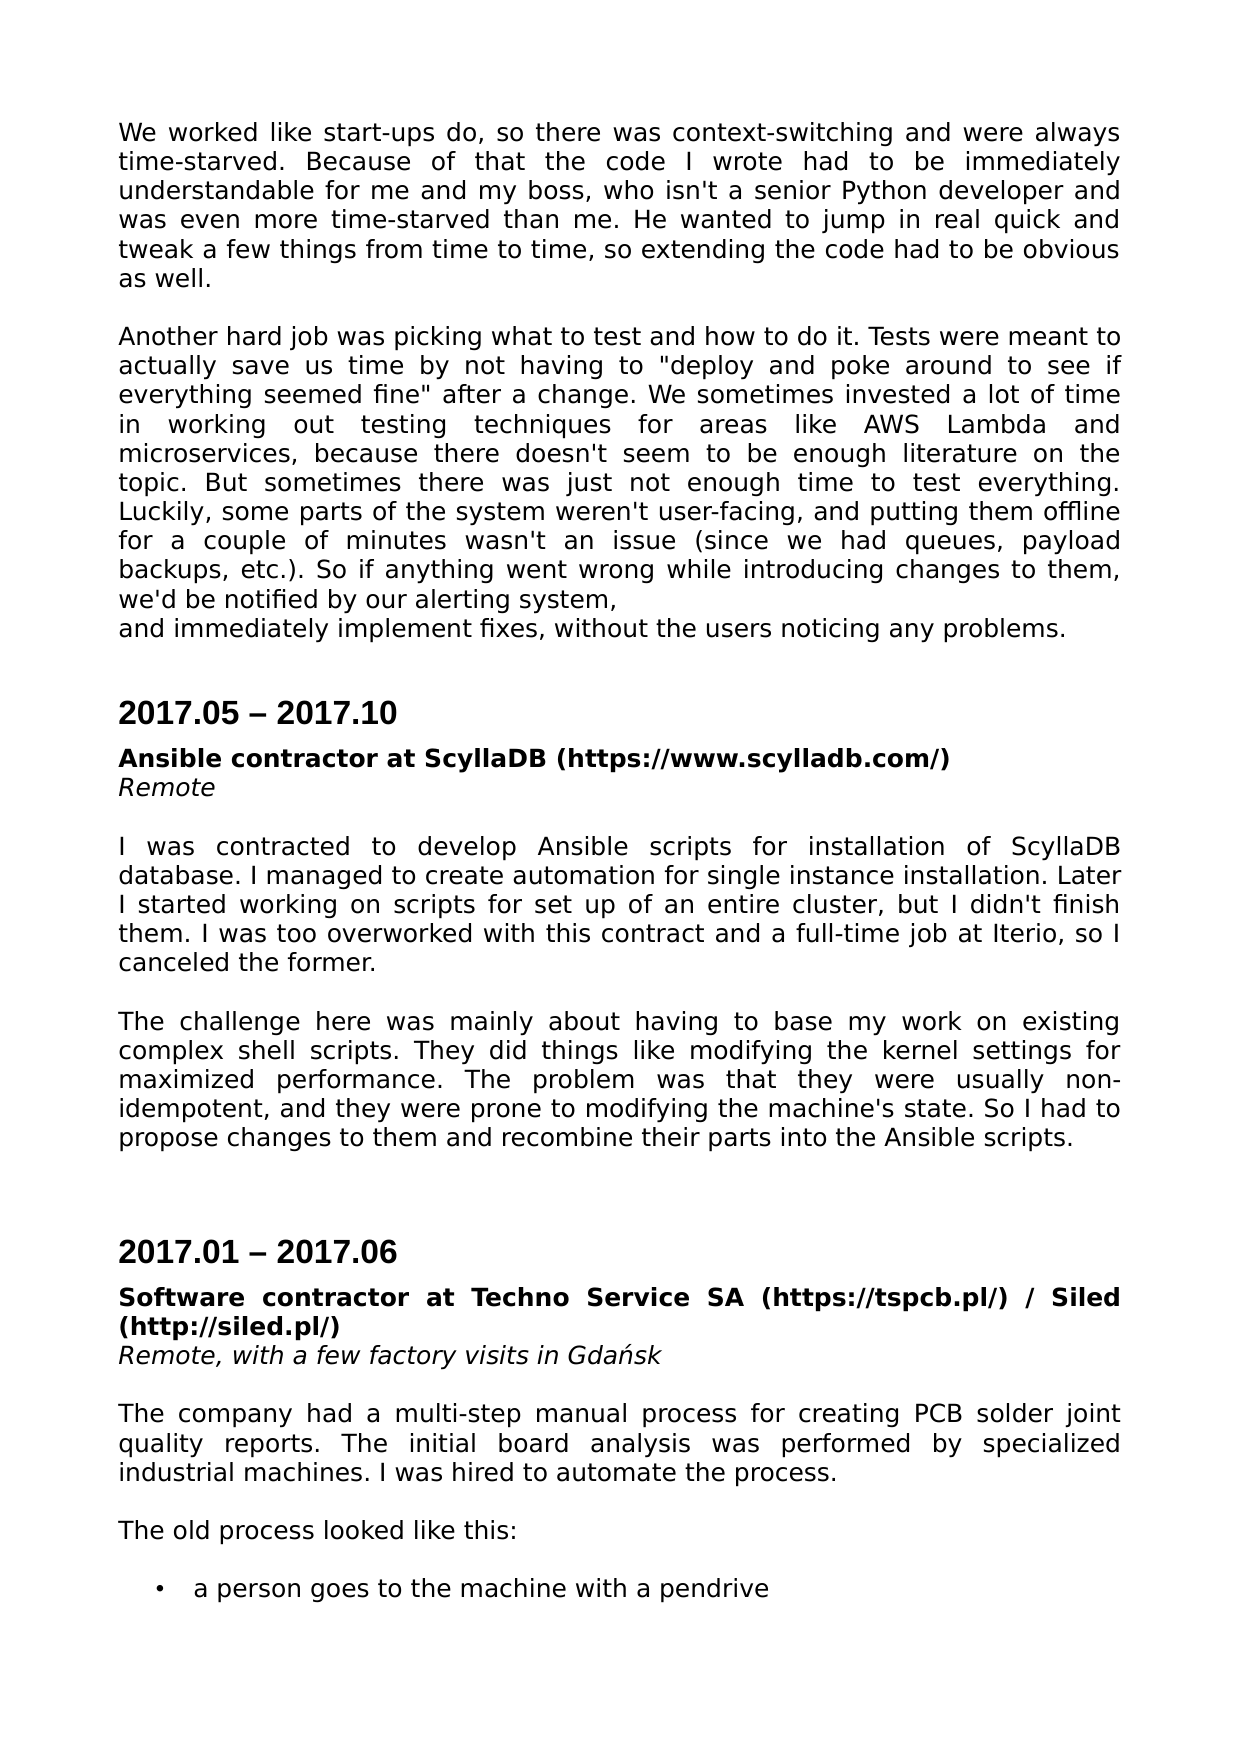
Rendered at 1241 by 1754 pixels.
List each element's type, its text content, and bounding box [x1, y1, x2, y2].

text Software contractor at Techno Service SA (https://tspcb.pl/) / Siled (http://siled.pl/) [118, 1283, 1122, 1341]
subtitle 2017.01 – 2017.06 [118, 1232, 1122, 1270]
text Remote, with a few factory visits in Gdańsk [118, 1341, 1122, 1370]
text The old process looked like this: [118, 1516, 1122, 1545]
subtitle 2017.05 – 2017.10 [118, 693, 1122, 732]
text The company had a multi-step manual process for creating PCB solder joint quality reports. The initial board analysis was performed by specialized industrial machines. I was hired to automate the process. [118, 1399, 1122, 1487]
text and immediately implement fixes, without the users noticing any problems. [118, 614, 1122, 643]
text We worked like start-ups do, so there was context-switching and were always time-starved. Because of that the code I wrote had to be immediately understandable for me and my boss, who isn't a senior Python developer and was even more time-starved than me. He wanted to jump in real quick and tweak a few things from time to time, so extending the code had to be obvious as well. [118, 118, 1122, 293]
text Another hard job was picking what to test and how to do it. Tests were meant to actually save us time by not having to "deploy and poke around to see if everything seemed fine" after a change. We sometimes invested a lot of time in working out testing techniques for areas like AWS Lambda and microservices, because there doesn't seem to be enough literature on the topic. But sometimes there was just not enough time to test everything. Luckily, some parts of the system weren't user-facing, and putting them offline for a couple of minutes wasn't an issue (since we had queues, payload backups, etc.). So if anything went wrong while introducing changes to them, we'd be notified by our alerting system, [118, 322, 1122, 614]
text Remote [118, 773, 1122, 803]
text I was contracted to develop Ansible scripts for installation of ScyllaDB database. I managed to create automation for single instance installation. Later I started working on scripts for set up of an entire cluster, but I didn't finish them. I was too overworked with this contract and a full-time job at Iterio, so I canceled the former. [118, 832, 1122, 978]
text The challenge here was mainly about having to base my work on existing complex shell scripts. They did things like modifying the kernel settings for maximized performance. The problem was that they were usually non-idempotent, and they were prone to modifying the machine's state. So I had to propose changes to them and recombine their parts into the Ansible scripts. [118, 1007, 1122, 1153]
list a person goes to the machine with a pendrive [156, 1574, 1122, 1604]
text Ansible contractor at ScyllaDB (https://www.scylladb.com/) [118, 744, 1122, 773]
